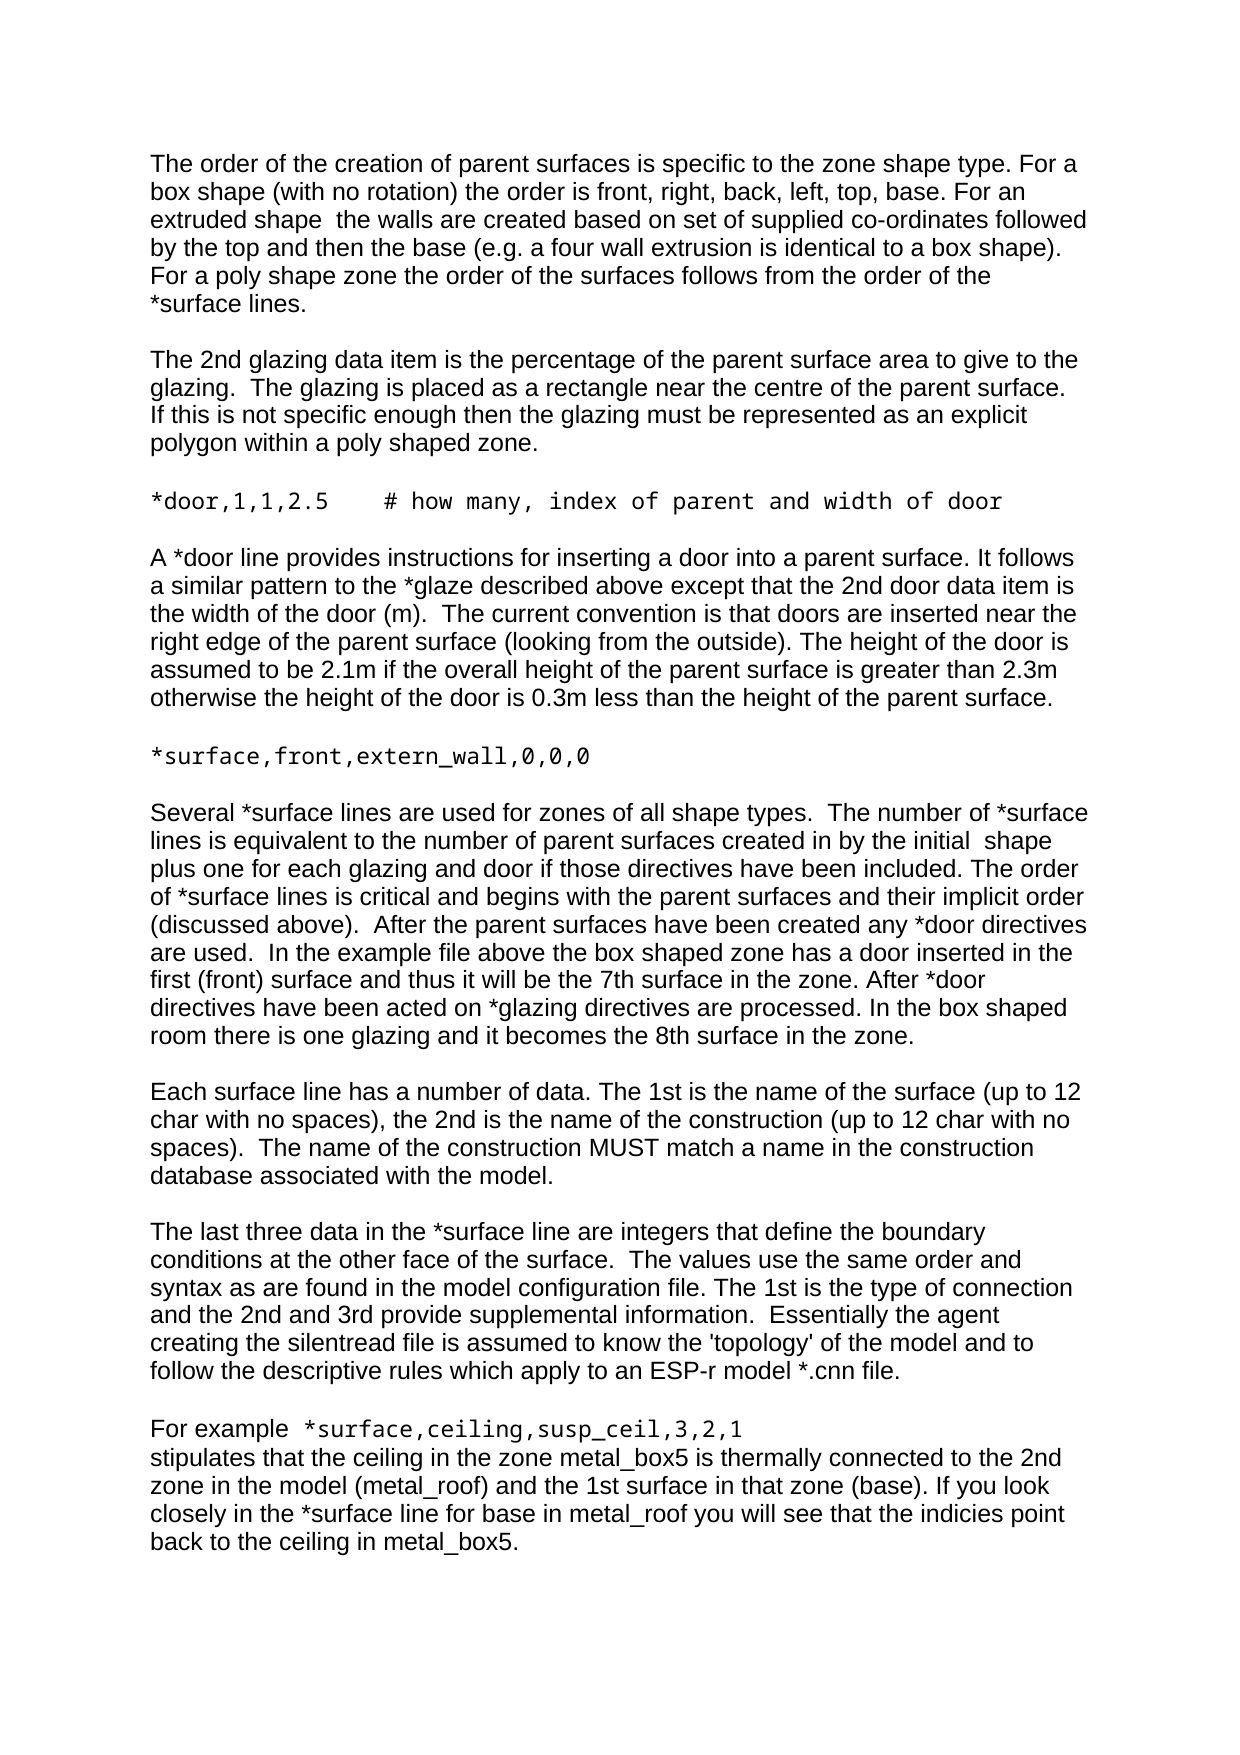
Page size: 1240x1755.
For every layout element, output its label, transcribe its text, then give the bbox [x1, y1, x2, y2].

text stipulates that the ceiling in the zone metal_box5 is thermally connected to the 2nd zone in the model (metal_roof) and the 1st surface in that zone (base). If you look closely in the *surface line for base in metal_roof you will see that the indicies point back to the ceiling in metal_box5. [150, 1444, 1089, 1556]
text For example *surface,ceiling,susp_ceil,3,2,1 [150, 1413, 1089, 1444]
text The last three data in the *surface line are integers that define the boundary conditions at the other face of the surface. The values use the same order and syntax as are found in the model configuration file. The 1st is the type of connection and the 2nd and 3rd provide supplemental information. Essentially the agent creating the silentread file is assumed to know the 'topology' of the model and to follow the descriptive rules which apply to an ESP-r model *.cnn file. [150, 1217, 1089, 1385]
text The order of the creation of parent surfaces is specific to the zone shape type. For a box shape (with no rotation) the order is front, right, back, left, top, base. For an extruded shape the walls are created based on set of supplied co-ordinates followed by the top and then the base (e.g. a four wall extrusion is identical to a box shape). For a poly shape zone the order of the surfaces follows from the order of the *surface lines. [150, 150, 1089, 317]
text Each surface line has a number of data. The 1st is the name of the surface (up to 12 char with no spaces), the 2nd is the name of the construction (up to 12 char with no spaces). The name of the construction MUST match a name in the construction database associated with the model. [150, 1078, 1089, 1189]
text The 2nd glazing data item is the percentage of the parent surface area to give to the glazing. The glazing is placed as a rectangle near the centre of the parent surface. If this is not specific enough then the glazing must be represented as an explicit polygon within a poly shaped zone. [150, 345, 1089, 457]
text Several *surface lines are used for zones of all shape types. The number of *surface lines is equivalent to the number of parent surfaces created in by the initial shape plus one for each glazing and door if those directives have been included. The order of *surface lines is critical and begins with the parent surfaces and their implicit order (discussed above). After the parent surfaces have been created any *door directives are used. In the example file above the box shaped zone has a door inserted in the first (front) surface and thus it will be the 7th surface in the zone. After *door directives have been acted on *glazing directives are processed. In the box shaped room there is one glazing and it becomes the 8th surface in the zone. [150, 799, 1089, 1050]
text *door,1,1,2.5 # how many, index of parent and width of door [150, 485, 1089, 516]
text *surface,front,extern_wall,0,0,0 [150, 739, 1089, 771]
text A *door line provides instructions for inserting a door into a parent surface. It follows a similar pattern to the *glaze described above except that the 2nd door data item is the width of the door (m). The current convention is that doors are inserted near the right edge of the parent surface (looking from the outside). The height of the door is assumed to be 2.1m if the overall height of the parent surface is greater than 2.3m otherwise the height of the door is 0.3m less than the height of the parent surface. [150, 544, 1089, 712]
